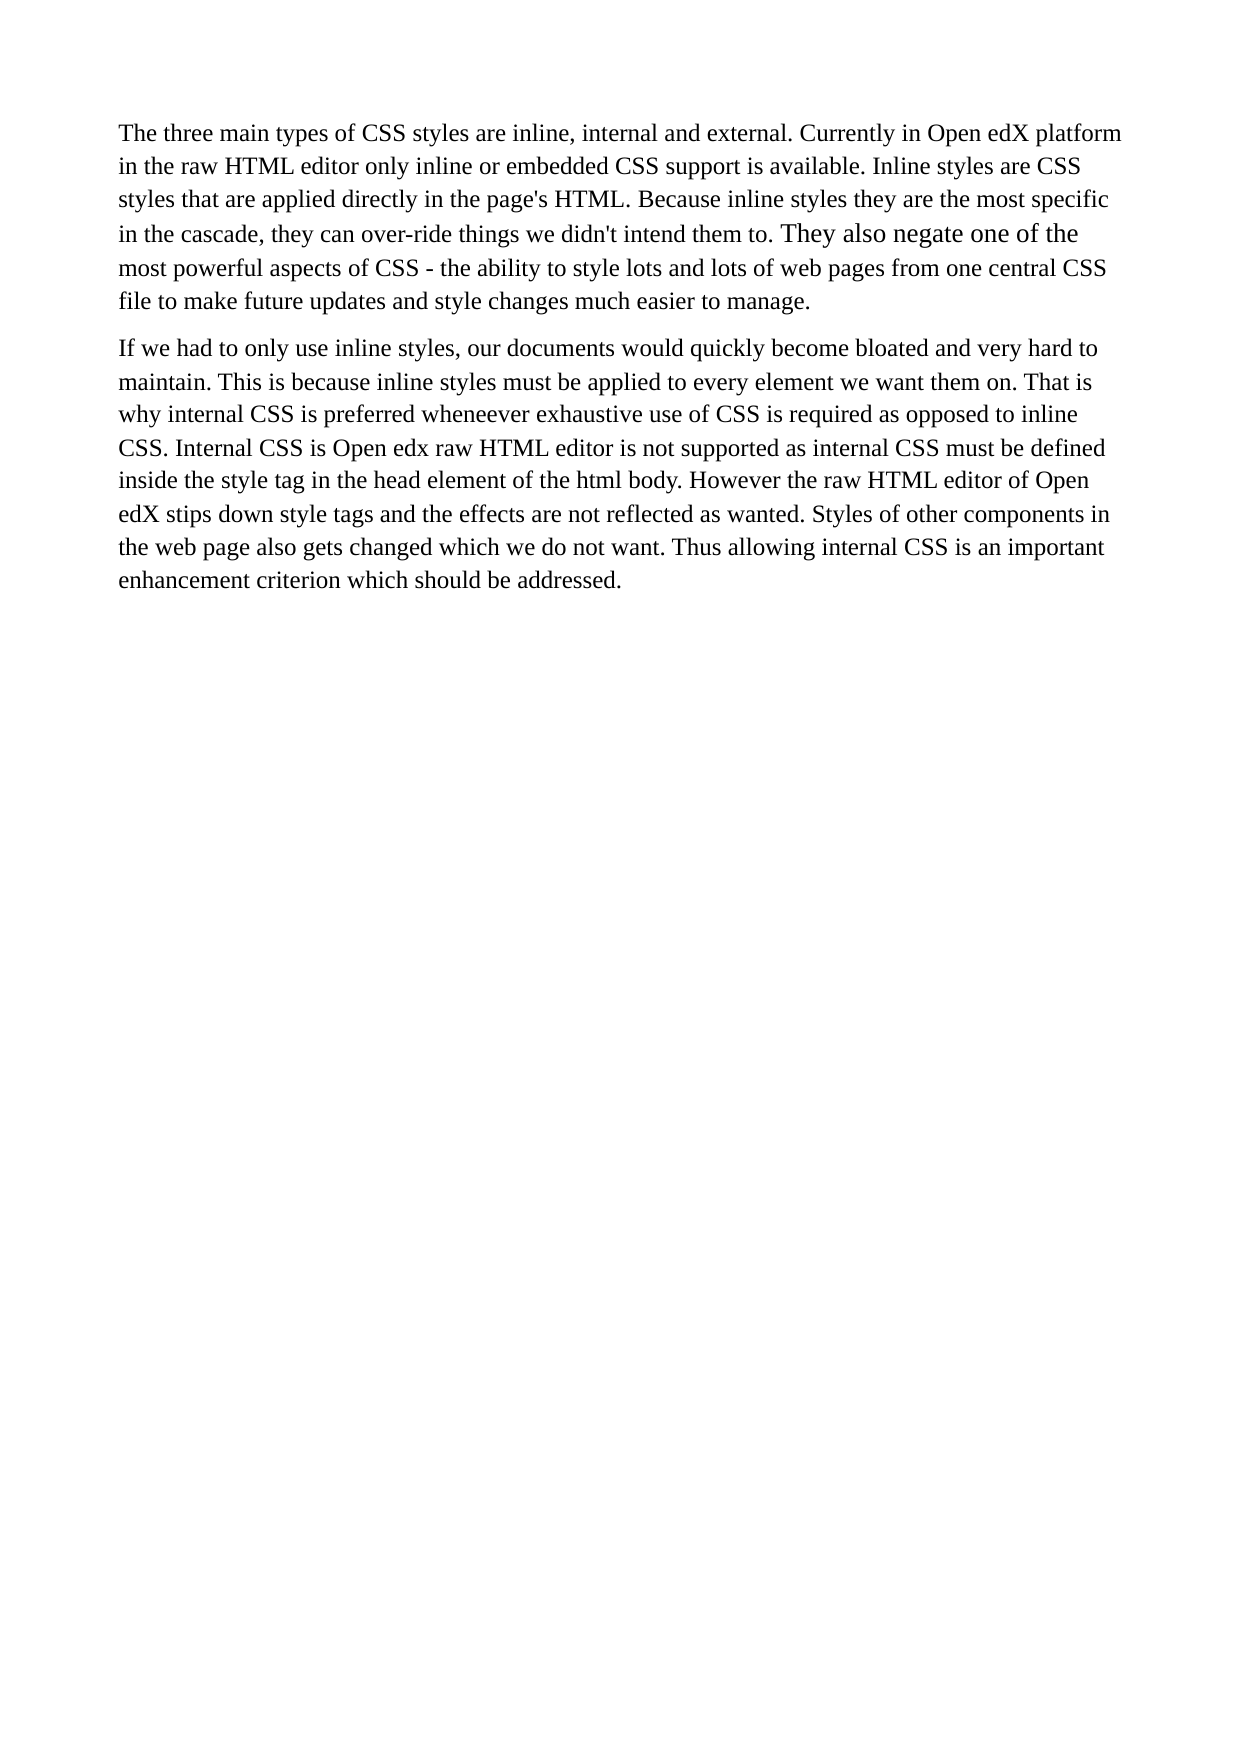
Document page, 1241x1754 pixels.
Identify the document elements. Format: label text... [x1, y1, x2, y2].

text The three main types of CSS styles are inline, internal and external. Currently in Open edX platform in the raw HTML editor only inline or embedded CSS support is available. Inline styles are CSS styles that are applied directly in the page's HTML. Because inline styles they are the most specific in the cascade, they can over-ride things we didn't intend them to. They also negate one of the most powerful aspects of CSS - the ability to style lots and lots of web pages from one central CSS file to make future updates and style changes much easier to manage. [118, 118, 1122, 315]
text If we had to only use inline styles, our documents would quickly become bloated and very hard to maintain. This is because inline styles must be applied to every element we want them on. That is why internal CSS is preferred wheneever exhaustive use of CSS is required as opposed to inline CSS. Internal CSS is Open edx raw HTML editor is not supported as internal CSS must be defined inside the style tag in the head element of the html body. However the raw HTML editor of Open edX stips down style tags and the effects are not reflected as wanted. Styles of other components in the web page also gets changed which we do not want. Thus allowing internal CSS is an important enhancement criterion which should be addressed. [118, 333, 1122, 593]
